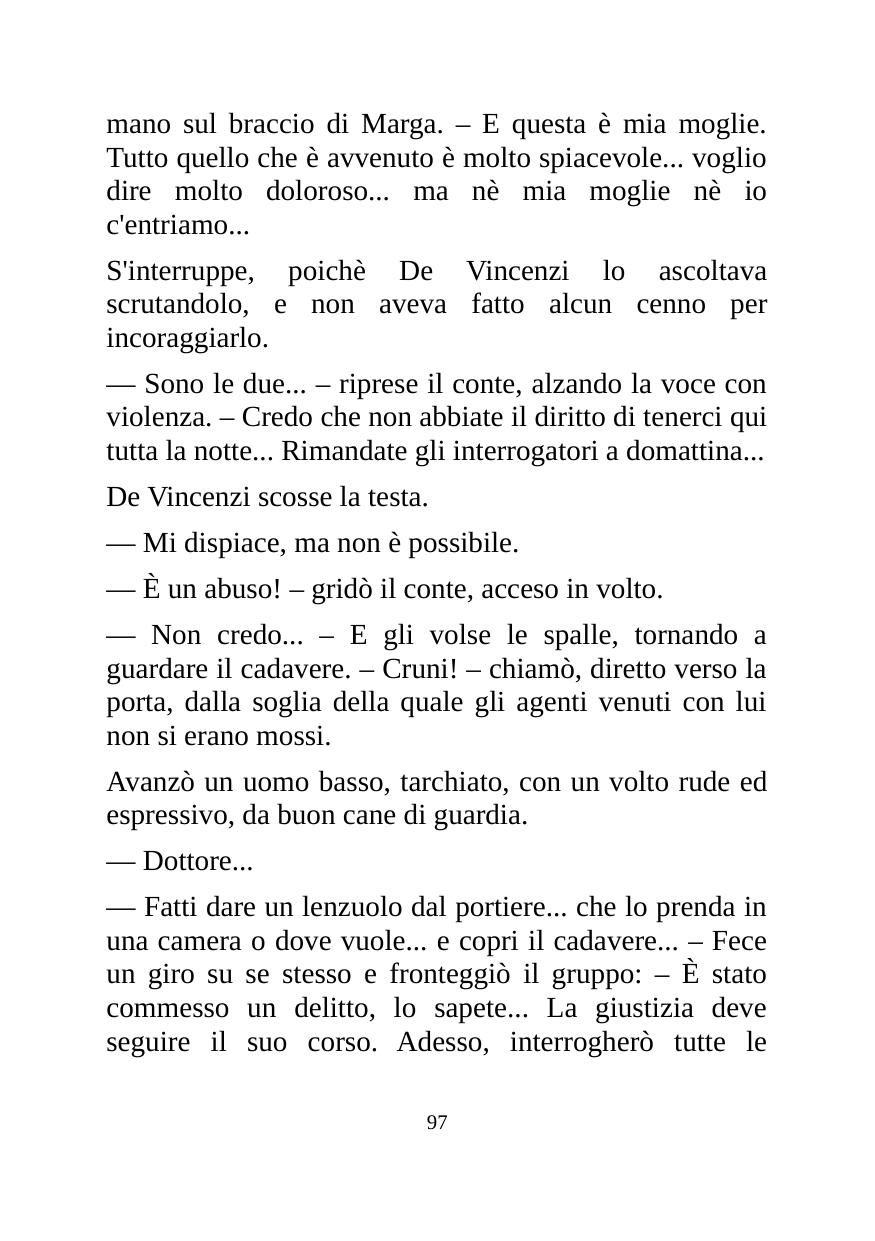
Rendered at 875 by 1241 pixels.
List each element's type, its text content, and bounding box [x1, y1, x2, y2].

text De Vincenzi scosse la testa. [106, 479, 768, 513]
text — Dottore... [106, 843, 768, 877]
text — Fatti dare un lenzuolo dal portiere... che lo prenda in una camera o dove vuole... e copri il cadavere... – Fece un giro su se stesso e fronteggiò il gruppo: – È stato commesso un delitto, lo sapete... La giustizia deve seguire il suo corso. Adesso, interrogherò tutte le [106, 889, 768, 1057]
text Avanzò un uomo basso, tarchiato, con un volto rude ed espressivo, da buon cane di guardia. [106, 764, 768, 831]
text mano sul braccio di Marga. – E questa è mia moglie. Tutto quello che è avvenuto è molto spiacevole... voglio dire molto doloroso... ma nè mia moglie nè io c'entriamo... [106, 106, 768, 240]
text S'interruppe, poichè De Vincenzi lo ascoltava scrutandolo, e non aveva fatto alcun cenno per incoraggiarlo. [106, 253, 768, 353]
text — Non credo... – E gli volse le spalle, tornando a guardare il cadavere. – Cruni! – chiamò, diretto verso la porta, dalla soglia della quale gli agenti venuti con lui non si erano mossi. [106, 617, 768, 751]
text — È un abuso! – gridò il conte, acceso in volto. [106, 571, 768, 605]
text — Sono le due... – riprese il conte, alzando la voce con violenza. – Credo che non abbiate il diritto di tenerci qui tutta la notte... Rimandate gli interrogatori a domattina... [106, 366, 768, 467]
text — Mi dispiace, ma non è possibile. [106, 525, 768, 559]
